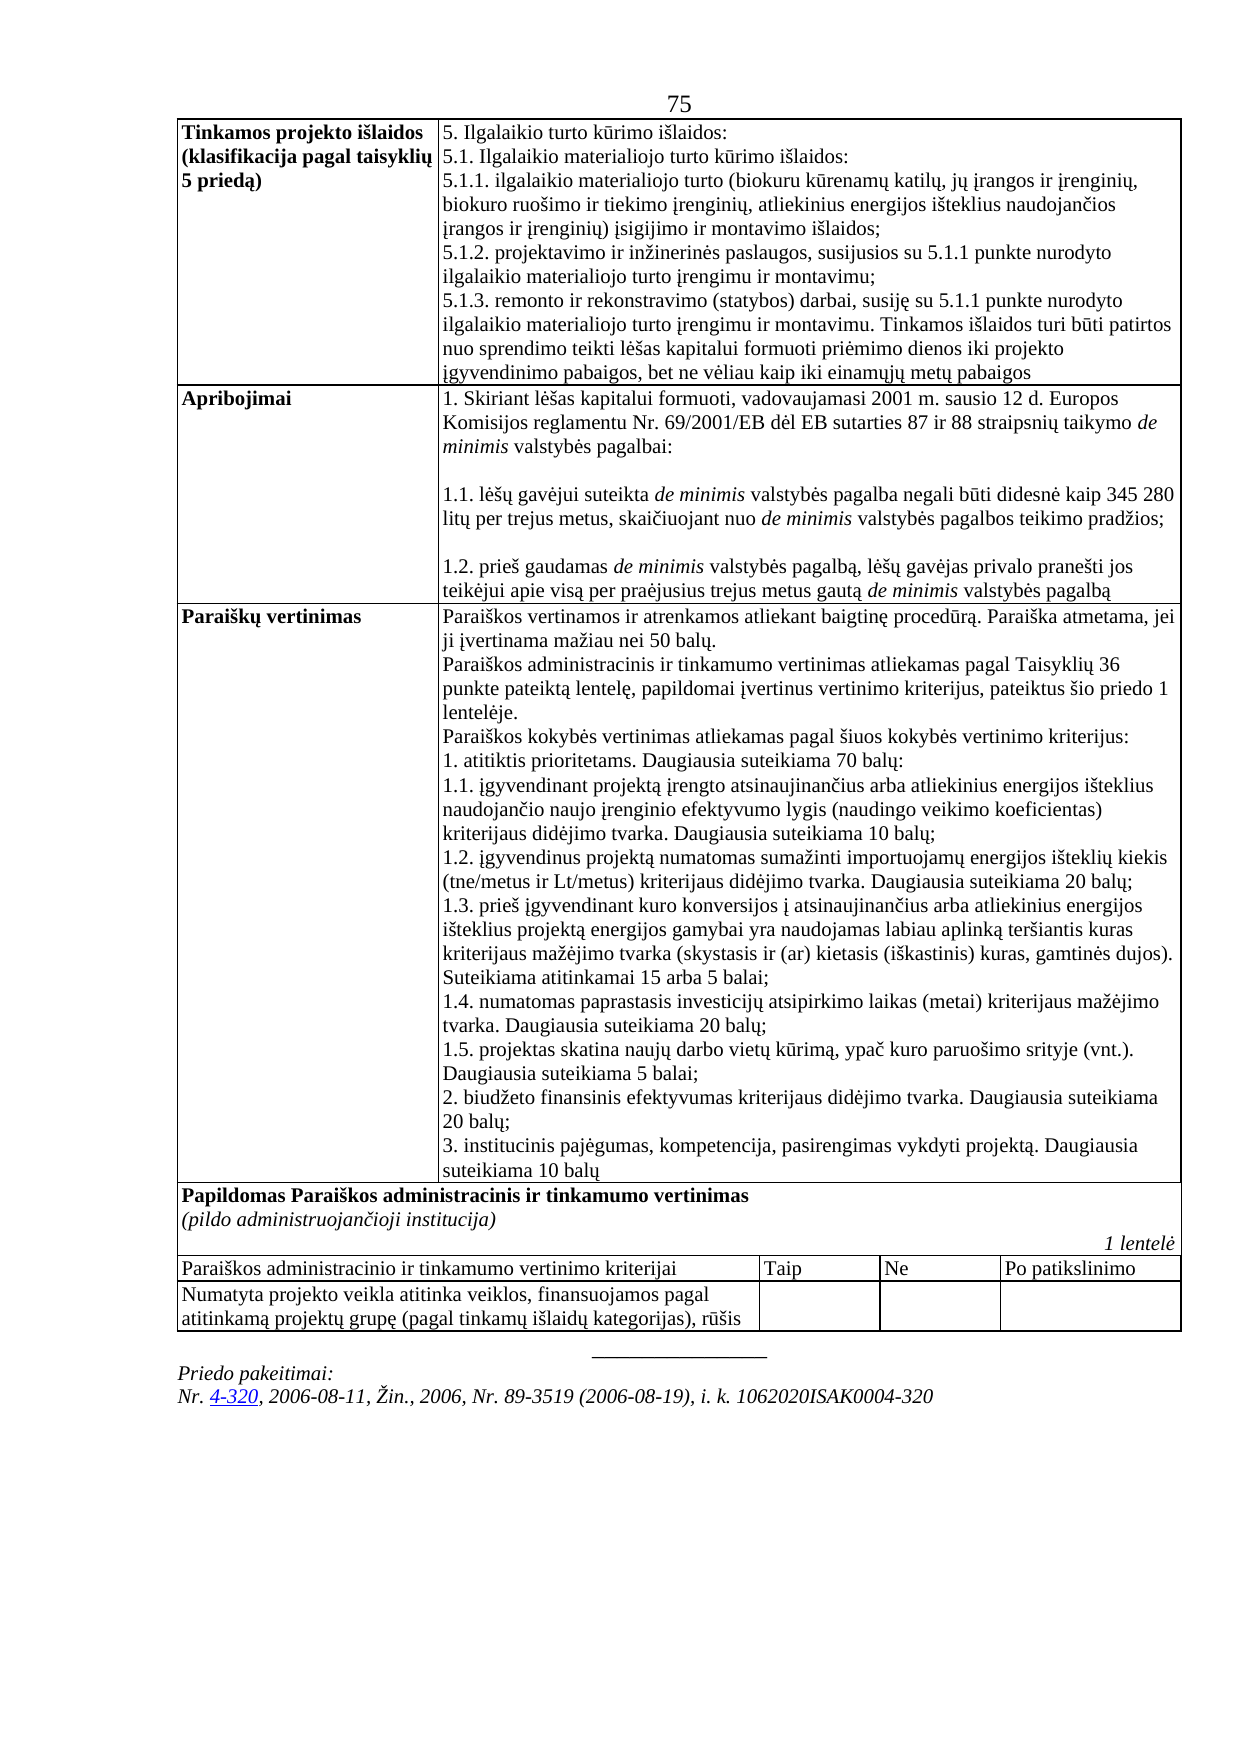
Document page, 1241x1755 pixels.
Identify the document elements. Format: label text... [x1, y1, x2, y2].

table_cell Ne [881, 1256, 1000, 1280]
table_cell Po patikslinimo [1001, 1256, 1180, 1280]
table_cell Paraiškos administracinio ir tinkamumo vertinimo kriterijai [178, 1256, 759, 1280]
text Nr. 4-320, 2006-08-11, Žin., 2006, Nr. 89-3519 (2006-08-19), i. k. 1062020ISAK0004-320 [177, 1384, 1181, 1408]
table_cell Paraiškų vertinimas [178, 604, 438, 1182]
table_cell [1001, 1282, 1180, 1330]
table_cell [760, 1282, 879, 1330]
table_cell Taip [760, 1256, 879, 1280]
table_cell Paraiškos vertinamos ir atrenkamos atliekant baigtinę procedūrą. Paraiška atmetama, jei ji įvertinama mažiau nei 50 balų. Paraiškos administracinis ir tinkamumo vertinimas atliekamas pagal Taisyklių 36 punkte pateiktą lentelę, papildomai įvertinus vertinimo kriterijus, pateiktus šio priedo 1 lentelėje. Paraiškos kokybės vertinimas atliekamas pagal šiuos kokybės vertinimo kriterijus: 1. atitiktis prioritetams. Daugiausia suteikiama 70 balų: 1.1. įgyvendinant projektą įrengto atsinaujinančius arba atliekinius energijos išteklius naudojančio naujo įrenginio efektyvumo lygis (naudingo veikimo koeficientas) kriterijaus didėjimo tvarka. Daugiausia suteikiama 10 balų; 1.2. įgyvendinus projektą numatomas sumažinti importuojamų energijos išteklių kiekis (tne/metus ir Lt/metus) kriterijaus didėjimo tvarka. Daugiausia suteikiama 20 balų; 1.3. prieš įgyvendinant kuro konversijos į atsinaujinančius arba atliekinius energijos išteklius projektą energijos gamybai yra naudojamas labiau aplinką teršiantis kuras kriterijaus mažėjimo tvarka (skystasis ir (ar) kietasis (iškastinis) kuras, gamtinės dujos). Suteikiama atitinkamai 15 arba 5 balai; 1.4. numatomas paprastasis investicijų atsipirkimo laikas (metai) kriterijaus mažėjimo tvarka. Daugiausia suteikiama 20 balų; 1.5. projektas skatina naujų darbo vietų kūrimą, ypač kuro paruošimo srityje (vnt.). Daugiausia suteikiama 5 balai; 2. biudžeto finansinis efektyvumas kriterijaus didėjimo tvarka. Daugiausia suteikiama 20 balų; 3. institucinis pajėgumas, kompetencija, pasirengimas vykdyti projektą. Daugiausia suteikiama 10 balų [439, 604, 1180, 1182]
table_cell [881, 1282, 1000, 1330]
table_cell 1. Skiriant lėšas kapitalui formuoti, vadovaujamasi 2001 m. sausio 12 d. Europos Komisijos reglamentu Nr. 69/2001/EB dėl EB sutarties 87 ir 88 straipsnių taikymo de minimis valstybės pagalbai: 1.1. lėšų gavėjui suteikta de minimis valstybės pagalba negali būti didesnė kaip 345 280 litų per trejus metus, skaičiuojant nuo de minimis valstybės pagalbos teikimo pradžios; 1.2. prieš gaudamas de minimis valstybės pagalbą, lėšų gavėjas privalo pranešti jos teikėjui apie visą per praėjusius trejus metus gautą de minimis valstybės pagalbą [439, 386, 1180, 602]
text Priedo pakeitimai: [177, 1360, 1181, 1384]
table_cell Papildomas Paraiškos administracinis ir tinkamumo vertinimas (pildo administruojančioji institucija) 1 lentelė [178, 1183, 1181, 1255]
table_cell 5. Ilgalaikio turto kūrimo išlaidos: 5.1. Ilgalaikio materialiojo turto kūrimo išlaidos: 5.1.1. ilgalaikio materialiojo turto (biokuru kūrenamų katilų, jų įrangos ir įrenginių, biokuro ruošimo ir tiekimo įrenginių, atliekinius energijos išteklius naudojančios įrangos ir įrenginių) įsigijimo ir montavimo išlaidos; 5.1.2. projektavimo ir inžinerinės paslaugos, susijusios su 5.1.1 punkte nurodyto ilgalaikio materialiojo turto įrengimu ir montavimu; 5.1.3. remonto ir rekonstravimo (statybos) darbai, susiję su 5.1.1 punkte nurodyto ilgalaikio materialiojo turto įrengimu ir montavimu. Tinkamos išlaidos turi būti patirtos nuo sprendimo teikti lėšas kapitalui formuoti priėmimo dienos iki projekto įgyvendinimo pabaigos, bet ne vėliau kaip iki einamųjų metų pabaigos [439, 120, 1180, 384]
table_cell Numatyta projekto veikla atitinka veiklos, finansuojamos pagal atitinkamą projektų grupę (pagal tinkamų išlaidų kategorijas), rūšis [178, 1282, 759, 1330]
table_cell Tinkamos projekto išlaidos (klasifikacija pagal taisyklių 5 priedą) [178, 120, 438, 384]
table_cell Apribojimai [178, 386, 438, 602]
text ______________ [177, 1332, 1181, 1360]
